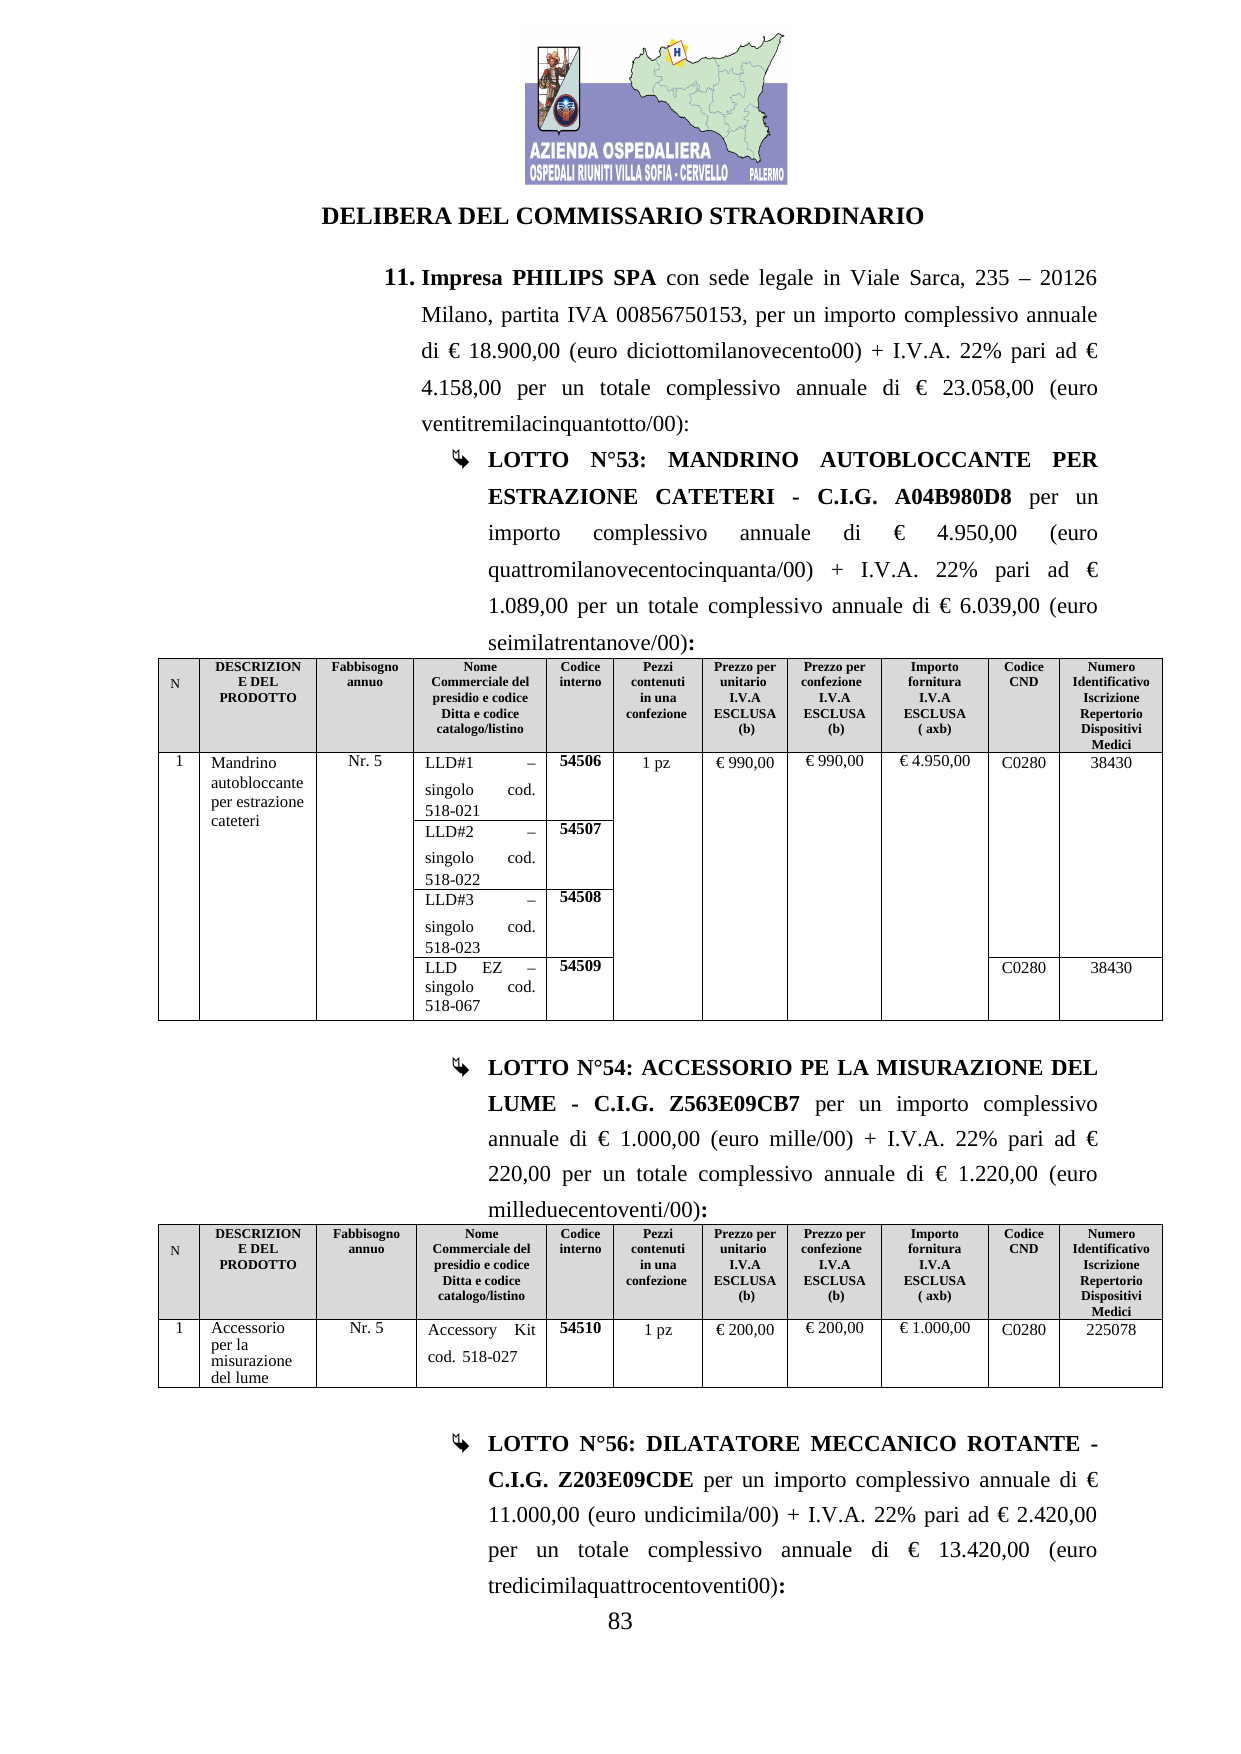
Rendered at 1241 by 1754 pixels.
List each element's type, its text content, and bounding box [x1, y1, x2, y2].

table_cell € 200,00 [703, 1320, 787, 1387]
table_cell LLD EZ – singolo cod. 518-067 [414, 958, 546, 1020]
table_header DESCRIZIONE DEL PRODOTTO [200, 1225, 316, 1319]
table_header Fabbisogno annuo [317, 1225, 416, 1319]
table_cell 1 pz [614, 1320, 702, 1387]
table_header Importo fornitura I.V.A ESCLUSA ( axb) [882, 1225, 988, 1319]
table_cell 38430 [1060, 958, 1162, 1020]
table_header Codice interno [547, 1225, 613, 1319]
table_cell € 1.000,00 [882, 1320, 988, 1387]
table_header Pezzi contenuti in una confezione [614, 1225, 702, 1319]
table_cell C0280 [989, 1320, 1059, 1387]
table_cell Nr. 5 [317, 753, 413, 1020]
table_header Nome Commerciale del presidio e codice Ditta e codice catalogo/listino [417, 1225, 546, 1319]
table_cell 54506 [547, 753, 613, 820]
table_cell 1 [159, 1320, 199, 1387]
table_cell C0280 [989, 958, 1059, 1020]
table_cell 1 [159, 753, 199, 1020]
table_cell 54509 [547, 958, 613, 1020]
table_cell Accessorio per la misurazione del lume [200, 1320, 316, 1387]
table_cell 1 pz [614, 753, 702, 1020]
table_header Codice CND [989, 659, 1059, 752]
table_cell Mandrino autobloccante per estrazione cateteri [200, 753, 316, 1020]
list LOTTO N°54: ACCESSORIO PE LA MISURAZIONE DEL LUME - C.I.G. Z563E09CB7 per un importo complessivo annuale di € 1.000,00 (euro mille/00) + I.V.A. 22% pari ad € 220,00 per un totale complessivo annuale di € 1.220,00 (euro milleduecentoventi/00): [451, 1047, 1098, 1224]
table_cell 225078 [1060, 1320, 1162, 1387]
table_cell 54507 [547, 821, 613, 888]
table_cell € 990,00 [703, 753, 787, 1020]
table_header DESCRIZIONE DEL PRODOTTO [200, 659, 316, 752]
list Impresa PHILIPS SPA con sede legale in Viale Sarca, 235 – 20126 Milano, partita IVA 00856750153, per un importo complessivo annuale di € 18.900,00 (euro diciottomilanovecento00) + I.V.A. 22% pari ad € 4.158,00 per un totale complessivo annuale di € 23.058,00 (euro ventitremilacinquantotto/00): [384, 256, 1098, 439]
table_cell 54508 [547, 890, 613, 957]
table_header Prezzo per unitario I.V.A ESCLUSA (b) [703, 1225, 787, 1319]
table_header Nome Commerciale del presidio e codice Ditta e codice catalogo/listino [414, 659, 546, 752]
table_header Codice interno [547, 659, 613, 752]
list LOTTO N°53: MANDRINO AUTOBLOCCANTE PER ESTRAZIONE CATETERI - C.I.G. A04B980D8 per un importo complessivo annuale di € 4.950,00 (euro quattromilanovecentocinquanta/00) + I.V.A. 22% pari ad € 1.089,00 per un totale complessivo annuale di € 6.039,00 (euro seimilatrentanove/00): [451, 439, 1098, 657]
table_cell LLD#3 – singolo cod. 518-023 [414, 890, 546, 957]
table_header Importo fornitura I.V.A ESCLUSA ( axb) [882, 659, 988, 752]
table_header Prezzo per confezione I.V.A ESCLUSA (b) [788, 1225, 881, 1319]
table_header N [159, 659, 199, 752]
table_cell C0280 [989, 753, 1059, 957]
table_header Numero Identificativo Iscrizione Repertorio Dispositivi Medici [1060, 1225, 1162, 1319]
table_cell LLD#2 – singolo cod. 518-022 [414, 821, 546, 888]
table_cell € 200,00 [788, 1320, 881, 1387]
table_header Pezzi contenuti in una confezione [614, 659, 702, 752]
table_cell Nr. 5 [317, 1320, 416, 1387]
table_cell LLD#1 – singolo cod. 518-021 [414, 753, 546, 820]
table_header Codice CND [989, 1225, 1059, 1319]
table_cell € 990,00 [788, 753, 881, 1020]
table_cell € 4.950,00 [882, 753, 988, 1020]
table_header Prezzo per confezione I.V.A ESCLUSA (b) [788, 659, 881, 752]
list LOTTO N°56: DILATATORE MECCANICO ROTANTE - C.I.G. Z203E09CDE per un importo complessivo annuale di € 11.000,00 (euro undicimila/00) + I.V.A. 22% pari ad € 2.420,00 per un totale complessivo annuale di € 13.420,00 (euro tredicimilaquattrocentoventi00): [451, 1423, 1098, 1600]
table_header Prezzo per unitario I.V.A ESCLUSA (b) [703, 659, 787, 752]
table_cell 54510 [547, 1320, 613, 1387]
table_cell Accessory Kit cod. 518-027 [417, 1320, 546, 1387]
table_header Numero Identificativo Iscrizione Repertorio Dispositivi Medici [1060, 659, 1162, 752]
table_cell 38430 [1060, 753, 1162, 957]
table_header Fabbisogno annuo [317, 659, 413, 752]
table_header N [159, 1225, 199, 1319]
